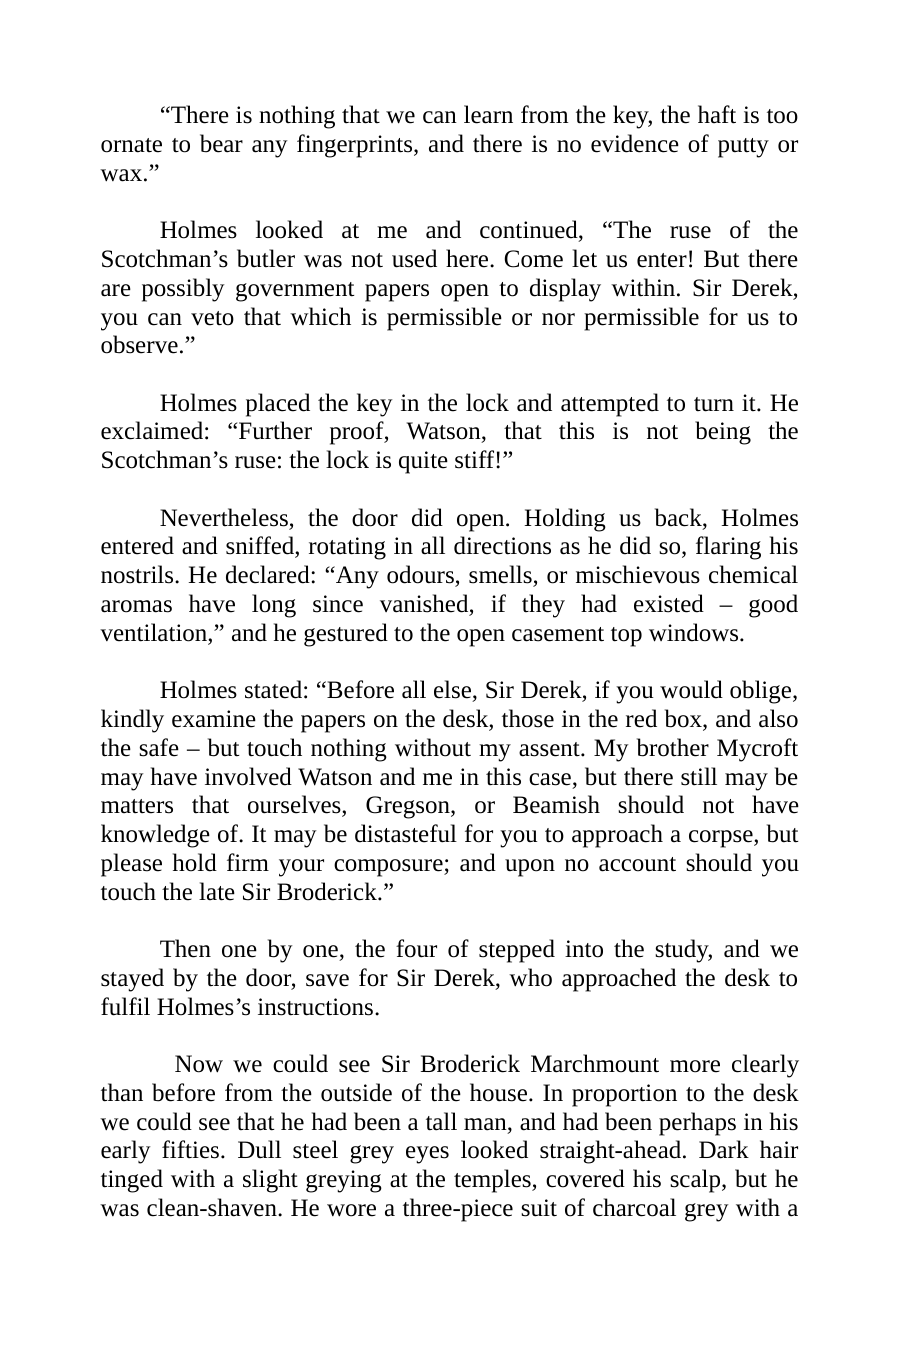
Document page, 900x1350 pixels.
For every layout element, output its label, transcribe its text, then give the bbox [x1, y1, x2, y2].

text Then one by one, the four of stepped into the study, and we stayed by the door, save for Sir Derek, who approached the desk to fulfil Holmes’s instructions. [100, 934, 799, 1020]
text “There is nothing that we can learn from the key, the haft is too ornate to bear any fingerprints, and there is no evidence of putty or wax.” [100, 100, 799, 187]
text Nevertheless, the door did open. Holding us back, Holmes entered and sniffed, rotating in all directions as he did so, flaring his nostrils. He declared: “Any odours, smells, or mischievous chemical aromas have long since vanished, if they had existed – good ventilation,” and he gestured to the open casement top windows. [100, 503, 799, 647]
text Holmes looked at me and continued, “The ruse of the Scotchman’s butler was not used here. Come let us enter! But there are possibly government papers open to display within. Sir Derek, you can veto that which is permissible or nor permissible for us to observe.” [100, 215, 799, 359]
text Now we could see Sir Broderick Marchmount more clearly than before from the outside of the house. In proportion to the desk we could see that he had been a tall man, and had been perhaps in his early fifties. Dull steel grey eyes looked straight-ahead. Dark hair tinged with a slight greying at the temples, covered his scalp, but he was clean-shaven. He wore a three-piece suit of charcoal grey with a [100, 1049, 799, 1222]
text Holmes placed the key in the lock and attempted to turn it. He exclaimed: “Further proof, Watson, that this is not being the Scotchman’s ruse: the lock is quite stiff!” [100, 388, 799, 474]
text Holmes stated: “Before all else, Sir Derek, if you would oblige, kindly examine the papers on the desk, those in the red box, and also the safe – but touch nothing without my assent. My brother Mycroft may have involved Watson and me in this case, but there still may be matters that ourselves, Gregson, or Beamish should not have knowledge of. It may be distasteful for you to approach a corpse, but please hold firm your composure; and upon no account should you touch the late Sir Broderick.” [100, 675, 799, 905]
